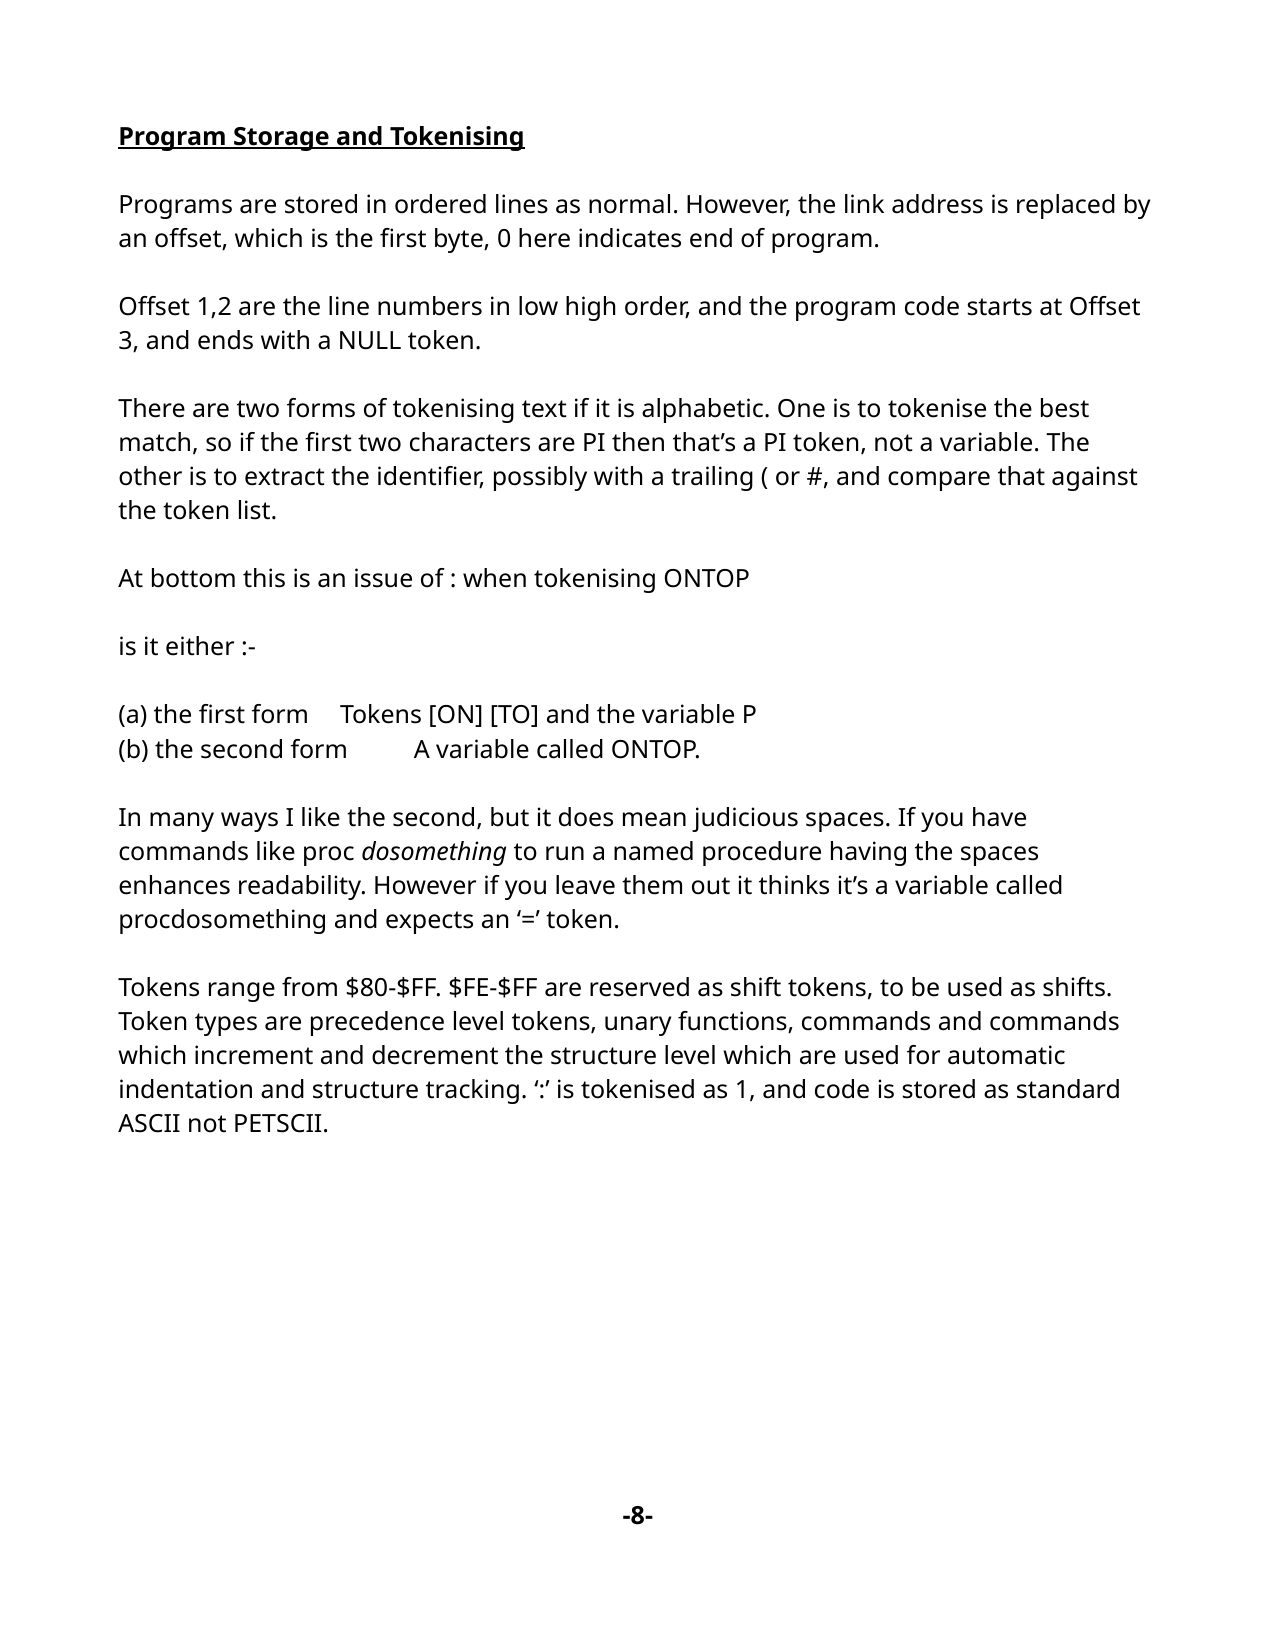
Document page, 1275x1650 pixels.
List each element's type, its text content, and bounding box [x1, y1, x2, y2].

text There are two forms of tokenising text if it is alphabetic. One is to tokenise the best match, so if the first two characters are PI then that’s a PI token, not a variable. The other is to extract the identifier, possibly with a trailing ( or #, and compare that against the token list. [118, 391, 1157, 527]
text Tokens range from $80-$FF. $FE-$FF are reserved as shift tokens, to be used as shifts. Token types are precedence level tokens, unary functions, commands and commands which increment and decrement the structure level which are used for automatic indentation and structure tracking. ‘:’ is tokenised as 1, and code is stored as standard ASCII not PETSCII. [118, 970, 1157, 1140]
text is it either :- [118, 629, 1157, 663]
text (a) the first form Tokens [ON] [TO] and the variable P [118, 697, 1157, 731]
text Program Storage and Tokenising [118, 118, 1157, 152]
text At bottom this is an issue of : when tokenising ONTOP [118, 527, 1157, 595]
text (b) the second form A variable called ONTOP. [118, 731, 1157, 765]
text Offset 1,2 are the line numbers in low high order, and the program code starts at Offset 3, and ends with a NULL token. [118, 288, 1157, 357]
text In many ways I like the second, but it does mean judicious spaces. If you have commands like proc dosomething to run a named procedure having the spaces enhances readability. However if you leave them out it thinks it’s a variable called procdosomething and expects an ‘=’ token. [118, 799, 1157, 936]
text Programs are stored in ordered lines as normal. However, the link address is replaced by an offset, which is the first byte, 0 here indicates end of program. [118, 186, 1157, 254]
